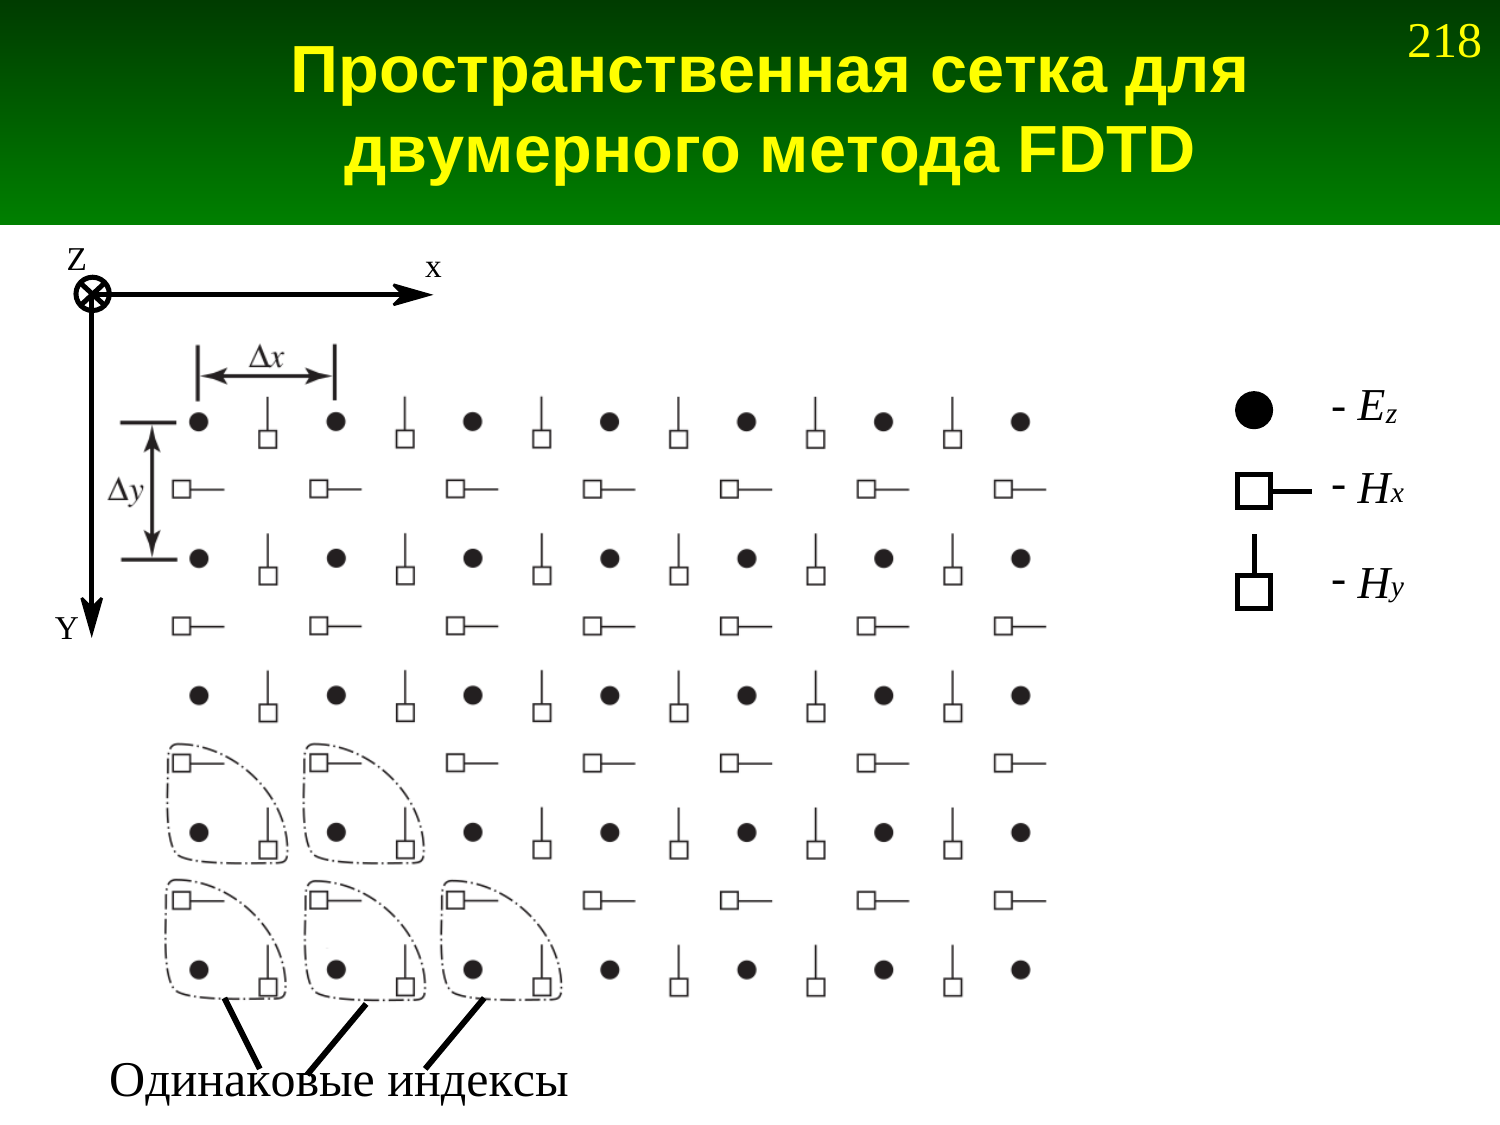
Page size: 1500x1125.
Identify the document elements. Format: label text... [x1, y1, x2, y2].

title Пространственная сетка для двумерного метода FDTD [100, 7, 1441, 204]
picture [53, 248, 1063, 1013]
picture [1234, 389, 1441, 612]
text_box Одинаковые индексы [94, 1039, 579, 1115]
